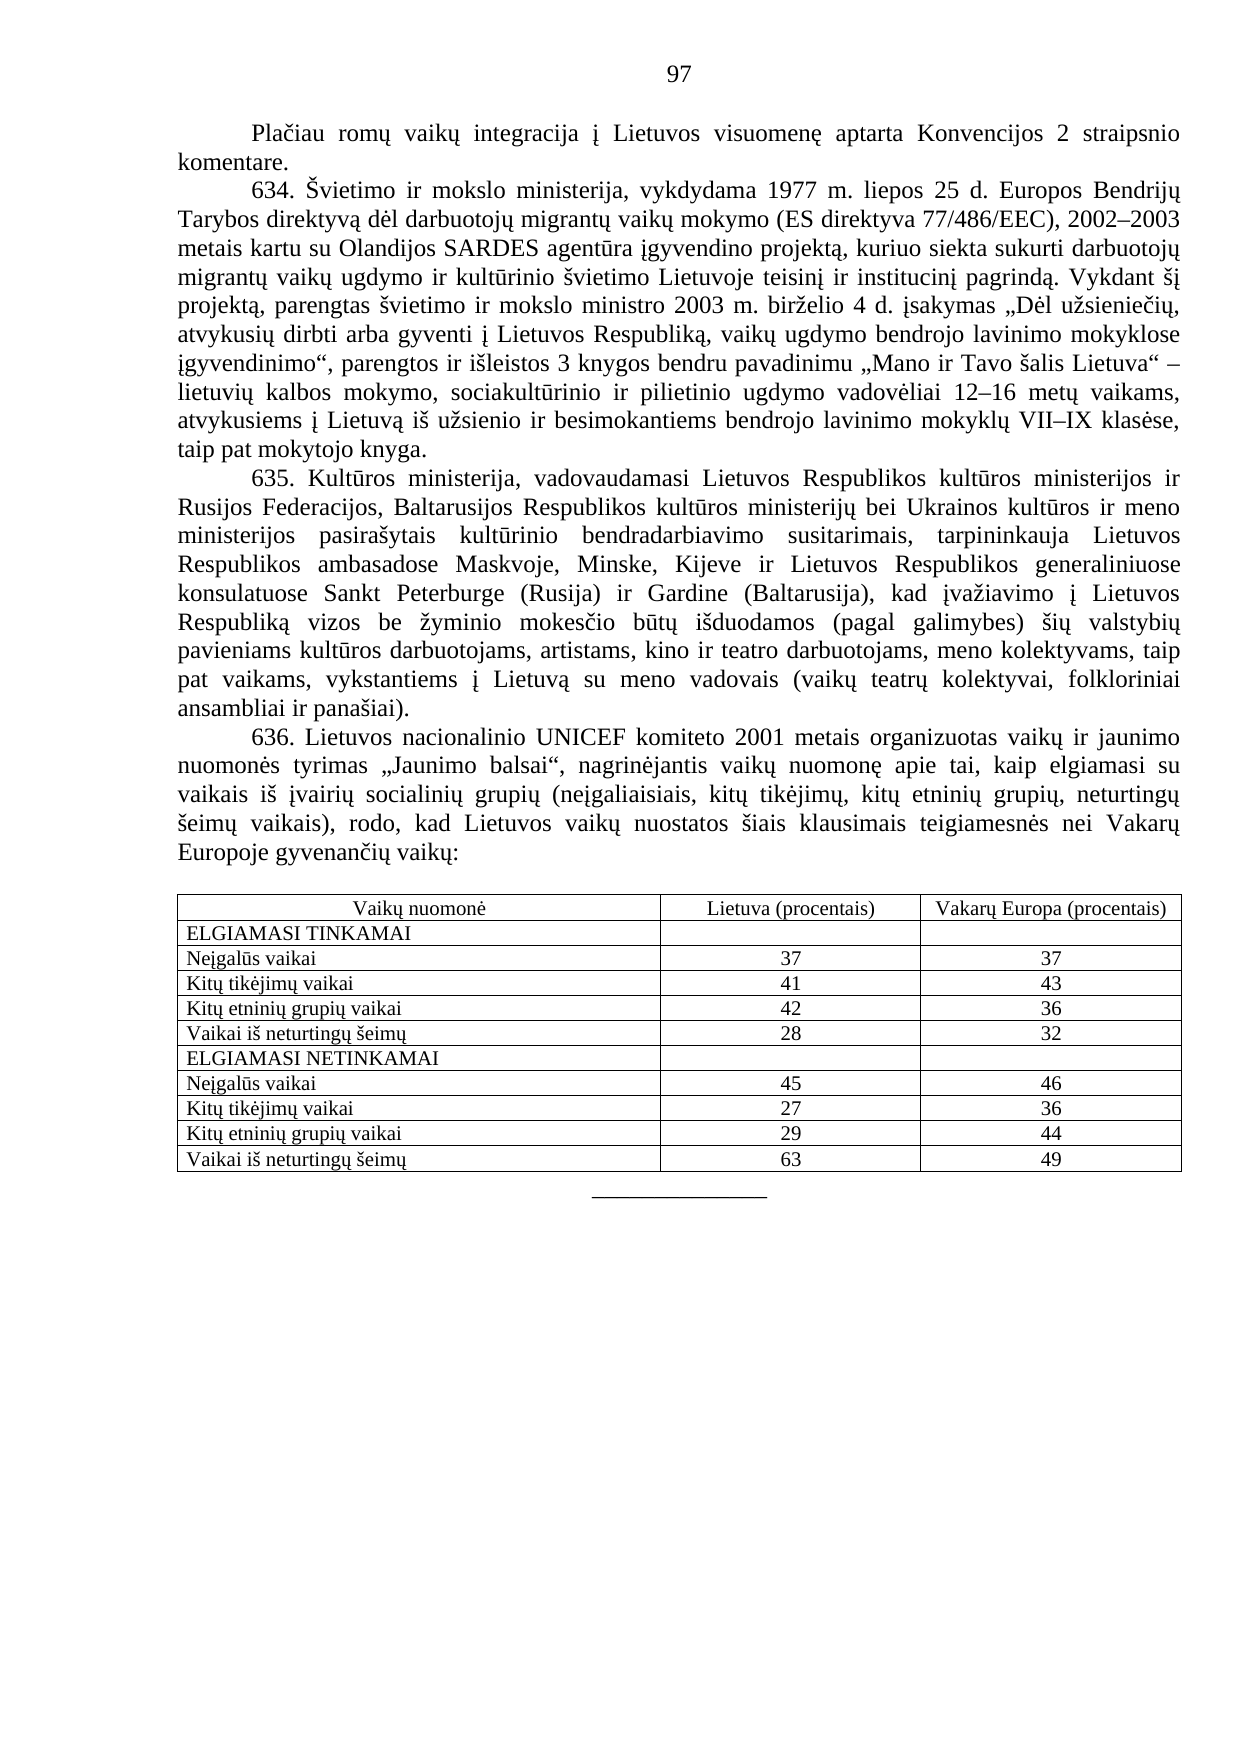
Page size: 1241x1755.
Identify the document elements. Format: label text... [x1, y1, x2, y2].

text Plačiau romų vaikų integracija į Lietuvos visuomenę aptarta Konvencijos 2 straipsnio komentare. [177, 118, 1181, 176]
table_cell [661, 1046, 920, 1070]
table_cell 41 [661, 971, 920, 995]
table_cell Vaikai iš neturtingų šeimų [178, 1021, 660, 1045]
table_cell 36 [921, 1096, 1181, 1120]
text 634. Švietimo ir mokslo ministerija, vykdydama 1977 m. liepos 25 d. Europos Bendrijų Tarybos direktyvą dėl darbuotojų migrantų vaikų mokymo (ES direktyva 77/486/EEC), 2002–2003 metais kartu su Olandijos SARDES agentūra įgyvendino projektą, kuriuo siekta sukurti darbuotojų migrantų vaikų ugdymo ir kultūrinio švietimo Lietuvoje teisinį ir institucinį pagrindą. Vykdant šį projektą, parengtas švietimo ir mokslo ministro 2003 m. birželio 4 d. įsakymas „Dėl užsieniečių, atvykusių dirbti arba gyventi į Lietuvos Respubliką, vaikų ugdymo bendrojo lavinimo mokyklose įgyvendinimo“, parengtos ir išleistos 3 knygos bendru pavadinimu „Mano ir Tavo šalis Lietuva“ – lietuvių kalbos mokymo, sociakultūrinio ir pilietinio ugdymo vadovėliai 12–16 metų vaikams, atvykusiems į Lietuvą iš užsienio ir besimokantiems bendrojo lavinimo mokyklų VII–IX klasėse, taip pat mokytojo knyga. [177, 176, 1181, 463]
table_cell Vaikai iš neturtingų šeimų [178, 1146, 660, 1171]
text ______________ [177, 1172, 1181, 1200]
table_cell ELGIAMASI tinkamai [178, 921, 660, 944]
table_cell 49 [921, 1146, 1181, 1171]
table_cell 36 [921, 996, 1181, 1020]
table_cell Kitų tikėjimų vaikai [178, 971, 660, 995]
table_cell 37 [921, 946, 1181, 970]
table_cell 29 [661, 1121, 920, 1145]
table_header Vaikų nuomonė [178, 895, 660, 919]
table_cell [921, 921, 1181, 944]
table_cell 44 [921, 1121, 1181, 1145]
table_cell Kitų etninių grupių vaikai [178, 996, 660, 1020]
table_cell 63 [661, 1146, 920, 1171]
table_cell [921, 1046, 1181, 1070]
text 636. Lietuvos nacionalinio UNICEF komiteto 2001 metais organizuotas vaikų ir jaunimo nuomonės tyrimas „Jaunimo balsai“, nagrinėjantis vaikų nuomonę apie tai, kaip elgiamasi su vaikais iš įvairių socialinių grupių (neįgaliaisiais, kitų tikėjimų, kitų etninių grupių, neturtingų šeimų vaikais), rodo, kad Lietuvos vaikų nuostatos šiais klausimais teigiamesnės nei Vakarų Europoje gyvenančių vaikų: [177, 722, 1181, 866]
text 635. Kultūros ministerija, vadovaudamasi Lietuvos Respublikos kultūros ministerijos ir Rusijos Federacijos, Baltarusijos Respublikos kultūros ministerijų bei Ukrainos kultūros ir meno ministerijos pasirašytais kultūrinio bendradarbiavimo susitarimais, tarpininkauja Lietuvos Respublikos ambasadose Maskvoje, Minske, Kijeve ir Lietuvos Respublikos generaliniuose konsulatuose Sankt Peterburge (Rusija) ir Gardine (Baltarusija), kad įvažiavimo į Lietuvos Respubliką vizos be žyminio mokesčio būtų išduodamos (pagal galimybes) šių valstybių pavieniams kultūros darbuotojams, artistams, kino ir teatro darbuotojams, meno kolektyvams, taip pat vaikams, vykstantiems į Lietuvą su meno vadovais (vaikų teatrų kolektyvai, folkloriniai ansambliai ir panašiai). [177, 463, 1181, 722]
table_cell 27 [661, 1096, 920, 1120]
table_cell Kitų tikėjimų vaikai [178, 1096, 660, 1120]
table_header Vakarų Europa (procentais) [921, 895, 1181, 919]
table_cell 37 [661, 946, 920, 970]
table_cell 42 [661, 996, 920, 1020]
table_cell 32 [921, 1021, 1181, 1045]
table_cell 28 [661, 1021, 920, 1045]
table_cell 46 [921, 1071, 1181, 1095]
table_cell Neįgalūs vaikai [178, 1071, 660, 1095]
table_header Lietuva (procentais) [661, 895, 920, 919]
table_cell Kitų etninių grupių vaikai [178, 1121, 660, 1145]
table_cell 43 [921, 971, 1181, 995]
table_cell Neįgalūs vaikai [178, 946, 660, 970]
table_cell [661, 921, 920, 944]
table_cell 45 [661, 1071, 920, 1095]
table_cell ELGIAMASI NETinkamAI [178, 1046, 660, 1070]
